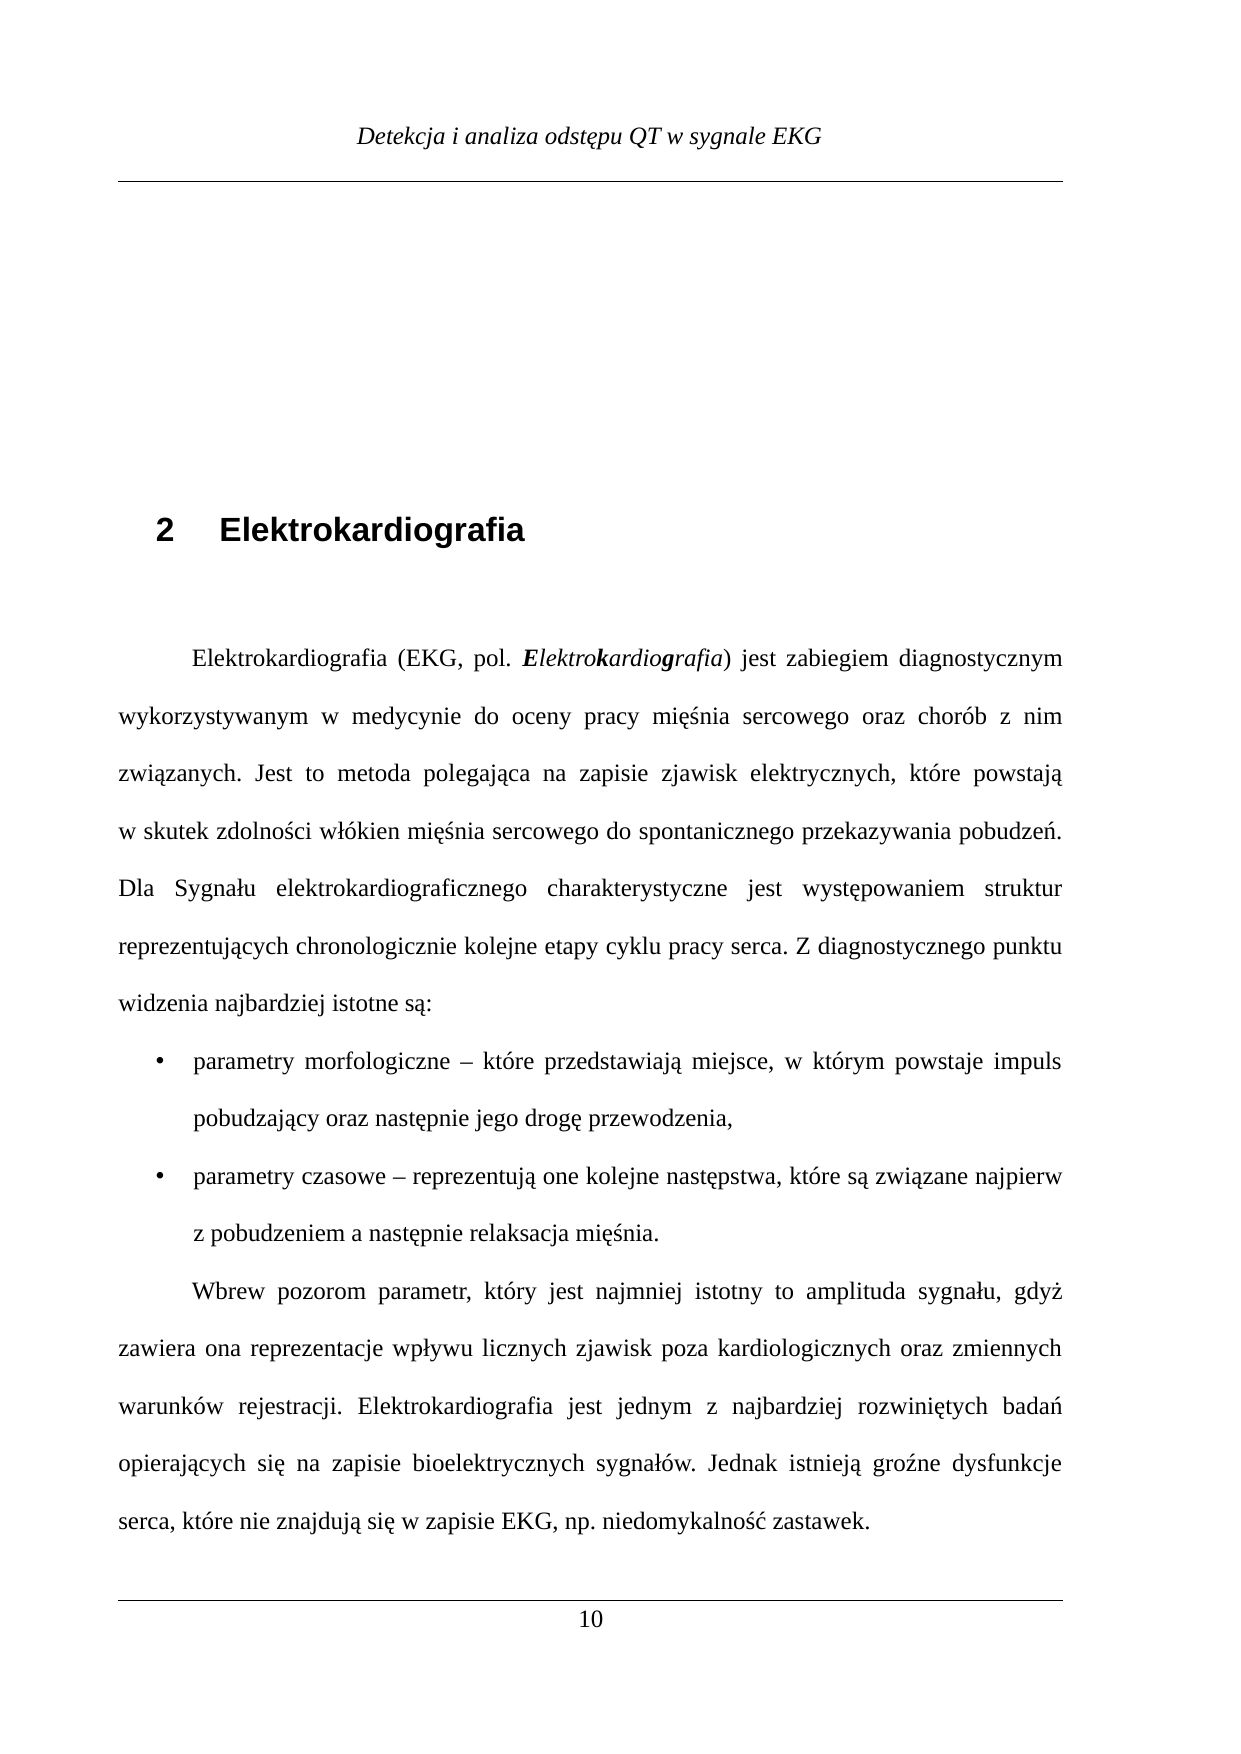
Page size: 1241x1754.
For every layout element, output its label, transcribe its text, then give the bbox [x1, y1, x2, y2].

subtitle Elektrokardiografia [156, 510, 1063, 549]
text Elektrokardiografia (EKG, pol. Elektrokardiografia) jest zabiegiem diagnostycznym wykorzystywanym w medycynie do oceny pracy mięśnia sercowego oraz chorób z nim związanych. Jest to metoda polegająca na zapisie zjawisk elektrycznych, które powstają w skutek zdolności włókien mięśnia sercowego do spontanicznego przekazywania pobudzeń. Dla Sygnału elektrokardiograficznego charakterystyczne jest występowaniem struktur reprezentujących chronologicznie kolejne etapy cyklu pracy serca. Z diagnostycznego punktu widzenia najbardziej istotne są: [118, 629, 1063, 1017]
list parametry morfologiczne – które przedstawiają miejsce, w którym powstaje impuls pobudzający oraz następnie jego drogę przewodzenia, [156, 1031, 1063, 1132]
list parametry czasowe – reprezentują one kolejne następstwa, które są związane najpierw z pobudzeniem a następnie relaksacja mięśnia. [156, 1146, 1063, 1247]
text Wbrew pozorom parametr, który jest najmniej istotny to amplituda sygnału, gdyż zawiera ona reprezentacje wpływu licznych zjawisk poza kardiologicznych oraz zmiennych warunków rejestracji. Elektrokardiografia jest jednym z najbardziej rozwiniętych badań opierających się na zapisie bioelektrycznych sygnałów. Jednak istnieją groźne dysfunkcje serca, które nie znajdują się w zapisie EKG, np. niedomykalność zastawek. [118, 1261, 1063, 1534]
